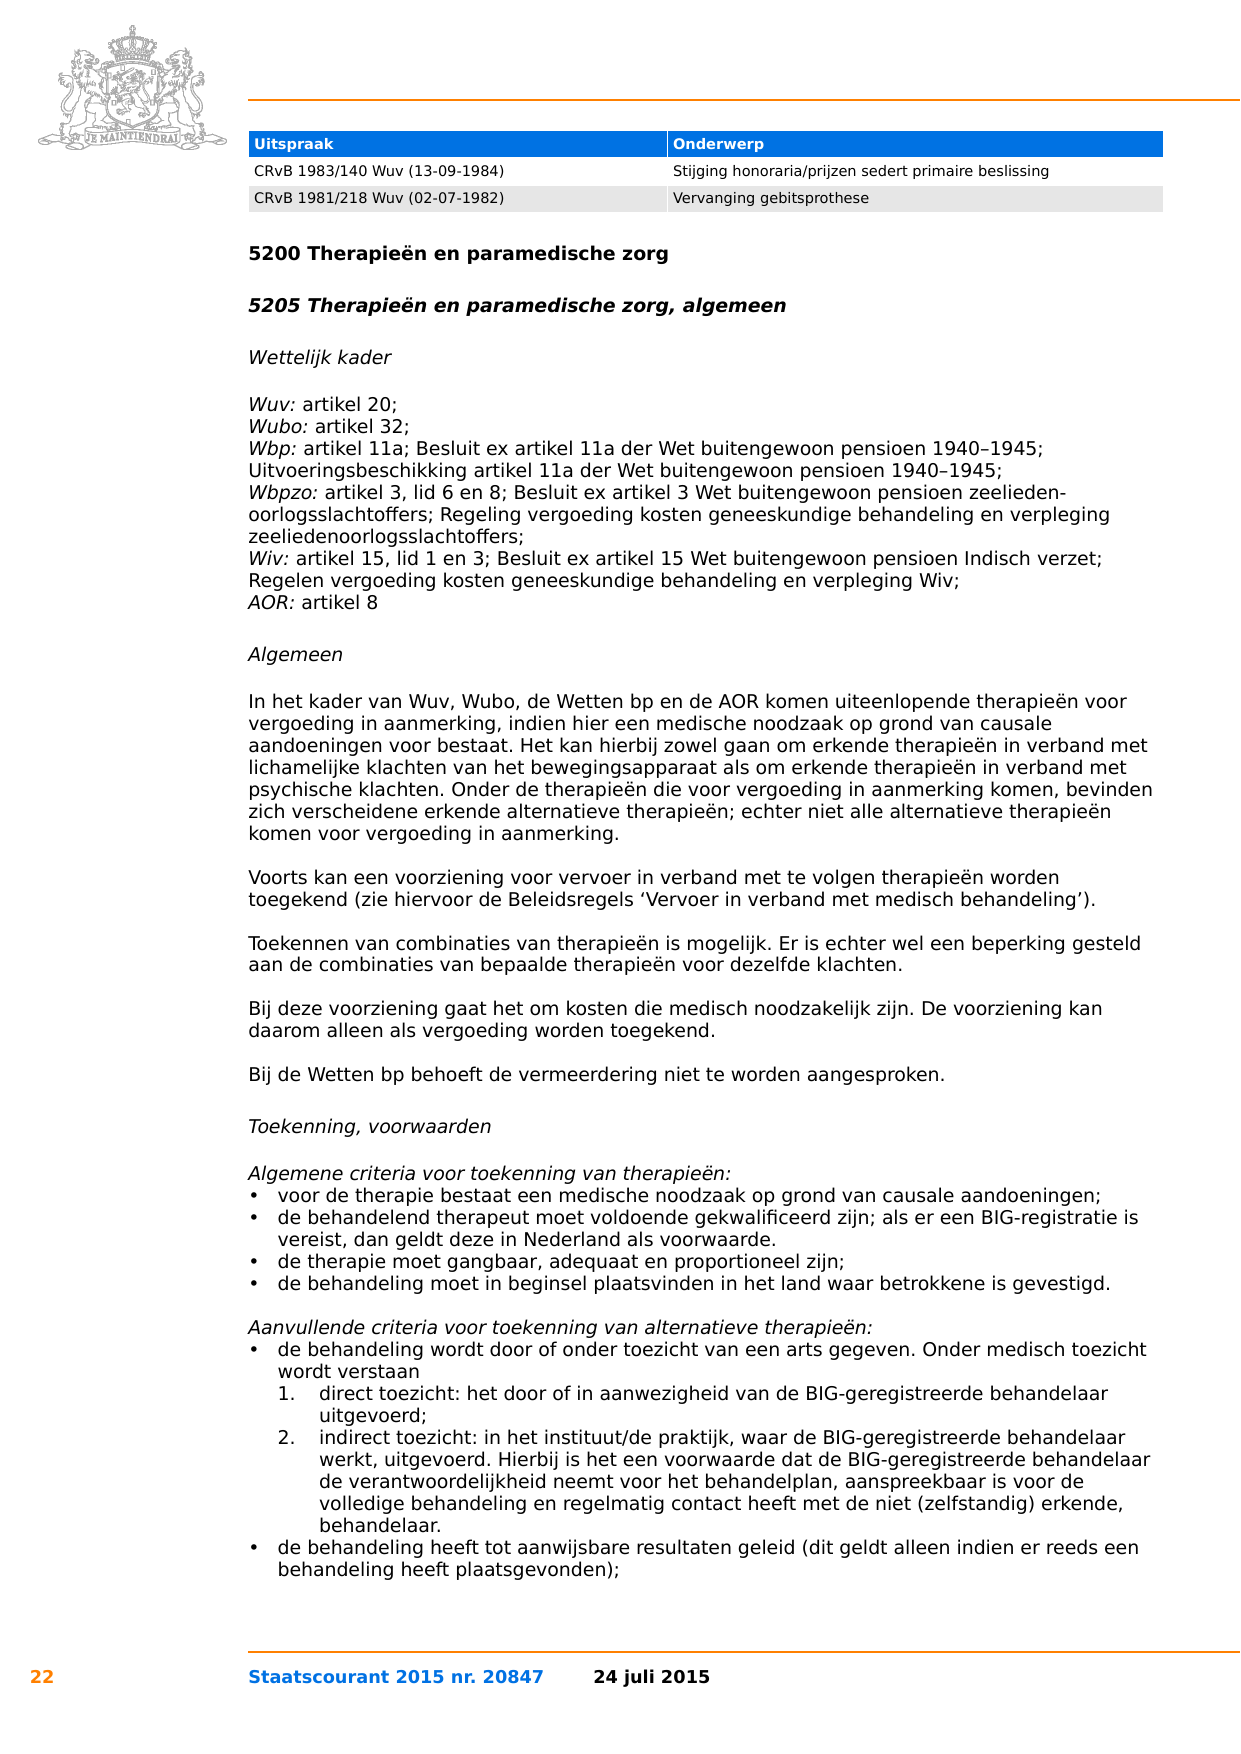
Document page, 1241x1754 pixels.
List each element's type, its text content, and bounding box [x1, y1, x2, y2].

text • de behandeling wordt door of onder toezicht van een arts gegeven. Onder medisch toezicht wordt verstaan [248, 1339, 1163, 1383]
text • de behandeling heeft tot aanwijsbare resultaten geleid (dit geldt alleen indien er reeds een behandeling heeft plaatsgevonden); [248, 1537, 1163, 1581]
text Wbp: artikel 11a; Besluit ex artikel 11a der Wet buitengewoon pensioen 1940–1945; Uitvoeringsbeschikking artikel 11a der Wet buitengewoon pensioen 1940–1945; [248, 438, 1163, 482]
picture [38, 25, 227, 150]
subtitle Algemeen [248, 644, 1163, 666]
text Wuv: artikel 20; [248, 394, 1163, 416]
table_cell Stijging honoraria/prijzen sedert primaire beslissing [668, 158, 1163, 185]
text • de therapie moet gangbaar, adequaat en proportioneel zijn; [248, 1251, 1163, 1273]
text 2. indirect toezicht: in het instituut/de praktijk, waar de BIG-geregistreerde behandelaar werkt, uitgevoerd. Hierbij is het een voorwaarde dat de BIG-geregistreerde behandelaar de verantwoordelijkheid neemt voor het behandelplan, aanspreekbaar is voor de volledige behandeling en regelmatig contact heeft met de niet (zelfstandig) erkende, behandelaar. [277, 1427, 1163, 1537]
text Bij de Wetten bp behoeft de vermeerdering niet te worden aangesproken. [248, 1064, 1163, 1086]
text Voorts kan een voorziening voor vervoer in verband met te volgen therapieën worden toegekend (zie hiervoor de Beleidsregels ‘Vervoer in verband met medisch behandeling’). [248, 867, 1163, 911]
text Aanvullende criteria voor toekenning van alternatieve therapieën: [248, 1317, 1163, 1339]
text Wbpzo: artikel 3, lid 6 en 8; Besluit ex artikel 3 Wet buitengewoon pensioen zeelieden-oorlogsslachtoffers; Regeling vergoeding kosten geneeskundige behandeling en verpleging zeeliedenoorlogsslachtoffers; [248, 482, 1163, 548]
table_header Onderwerp [668, 131, 1163, 157]
subtitle Wettelijk kader [248, 347, 1163, 369]
text AOR: artikel 8 [248, 592, 1163, 614]
text Wubo: artikel 32; [248, 416, 1163, 438]
subtitle 5200 Therapieën en paramedische zorg [248, 243, 1163, 265]
text • de behandeling moet in beginsel plaatsvinden in het land waar betrokkene is gevestigd. [248, 1273, 1163, 1295]
subtitle Toekenning, voorwaarden [248, 1116, 1163, 1138]
text Toekennen van combinaties van therapieën is mogelijk. Er is echter wel een beperking gesteld aan de combinaties van bepaalde therapieën voor dezelfde klachten. [248, 932, 1163, 976]
table_cell Vervanging gebitsprothese [668, 186, 1163, 212]
table_header Uitspraak [249, 131, 667, 157]
text • voor de therapie bestaat een medische noodzaak op grond van causale aandoeningen; [248, 1185, 1163, 1207]
subtitle 5205 Therapieën en paramedische zorg, algemeen [248, 295, 1163, 317]
text Bij deze voorziening gaat het om kosten die medisch noodzakelijk zijn. De voorziening kan daarom alleen als vergoeding worden toegekend. [248, 998, 1163, 1042]
table_cell CRvB 1981/218 Wuv (02-07-1982) [249, 186, 667, 212]
text Algemene criteria voor toekenning van therapieën: [248, 1163, 1163, 1185]
table_cell CRvB 1983/140 Wuv (13-09-1984) [249, 158, 667, 185]
text 1. direct toezicht: het door of in aanwezigheid van de BIG-geregistreerde behandelaar uitgevoerd; [277, 1383, 1163, 1427]
text In het kader van Wuv, Wubo, de Wetten bp en de AOR komen uiteenlopende therapieën voor vergoeding in aanmerking, indien hier een medische noodzaak op grond van causale aandoeningen voor bestaat. Het kan hierbij zowel gaan om erkende therapieën in verband met lichamelijke klachten van het bewegingsapparaat als om erkende therapieën in verband met psychische klachten. Onder de therapieën die voor vergoeding in aanmerking komen, bevinden zich verscheidene erkende alternatieve therapieën; echter niet alle alternatieve therapieën komen voor vergoeding in aanmerking. [248, 691, 1163, 845]
text Wiv: artikel 15, lid 1 en 3; Besluit ex artikel 15 Wet buitengewoon pensioen Indisch verzet; Regelen vergoeding kosten geneeskundige behandeling en verpleging Wiv; [248, 548, 1163, 592]
text • de behandelend therapeut moet voldoende gekwalificeerd zijn; als er een BIG-registratie is vereist, dan geldt deze in Nederland als voorwaarde. [248, 1207, 1163, 1251]
